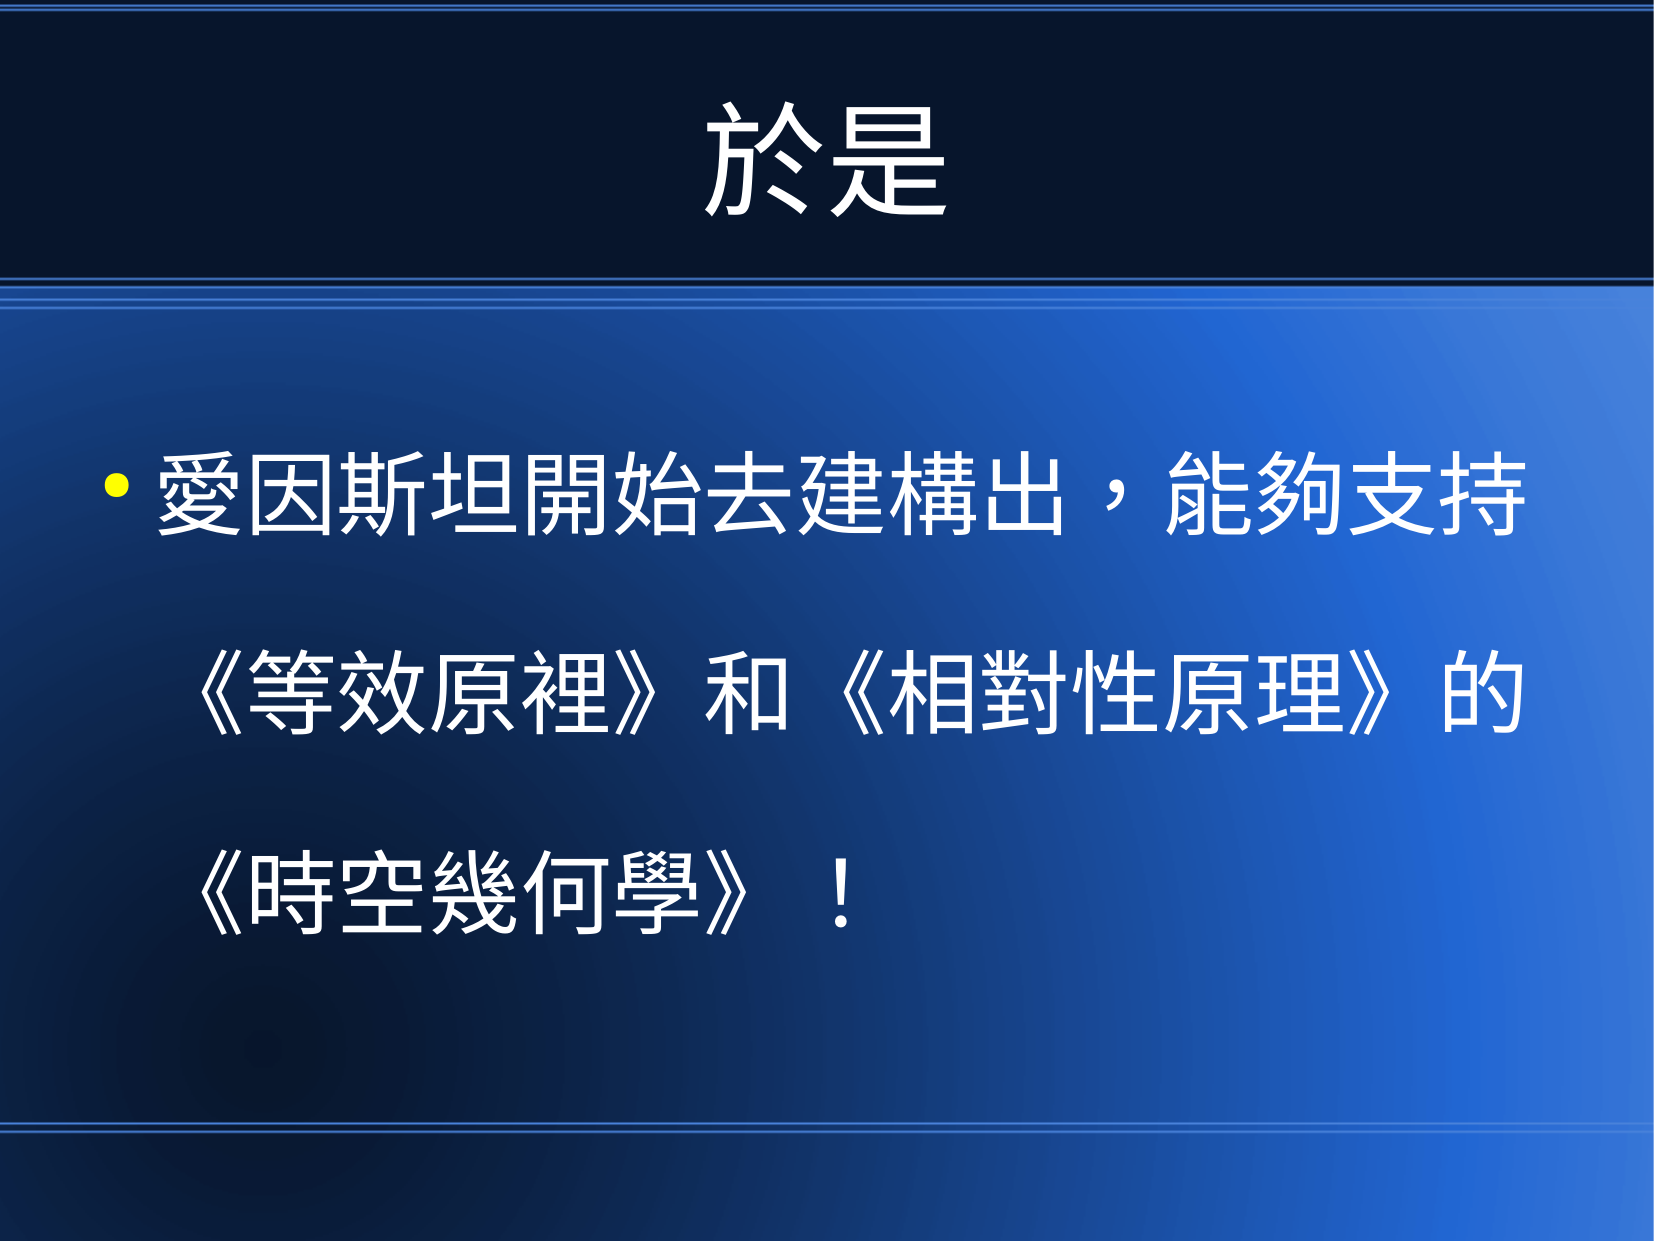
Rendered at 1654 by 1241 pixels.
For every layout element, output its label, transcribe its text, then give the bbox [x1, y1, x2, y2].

list 愛因斯坦開始去建構出，能夠支持《等效原裡》和《相對性原理》的《時空幾何學》！ [82, 355, 1571, 1241]
picture [0, 0, 1654, 1241]
title 於是 [82, 49, 1571, 257]
